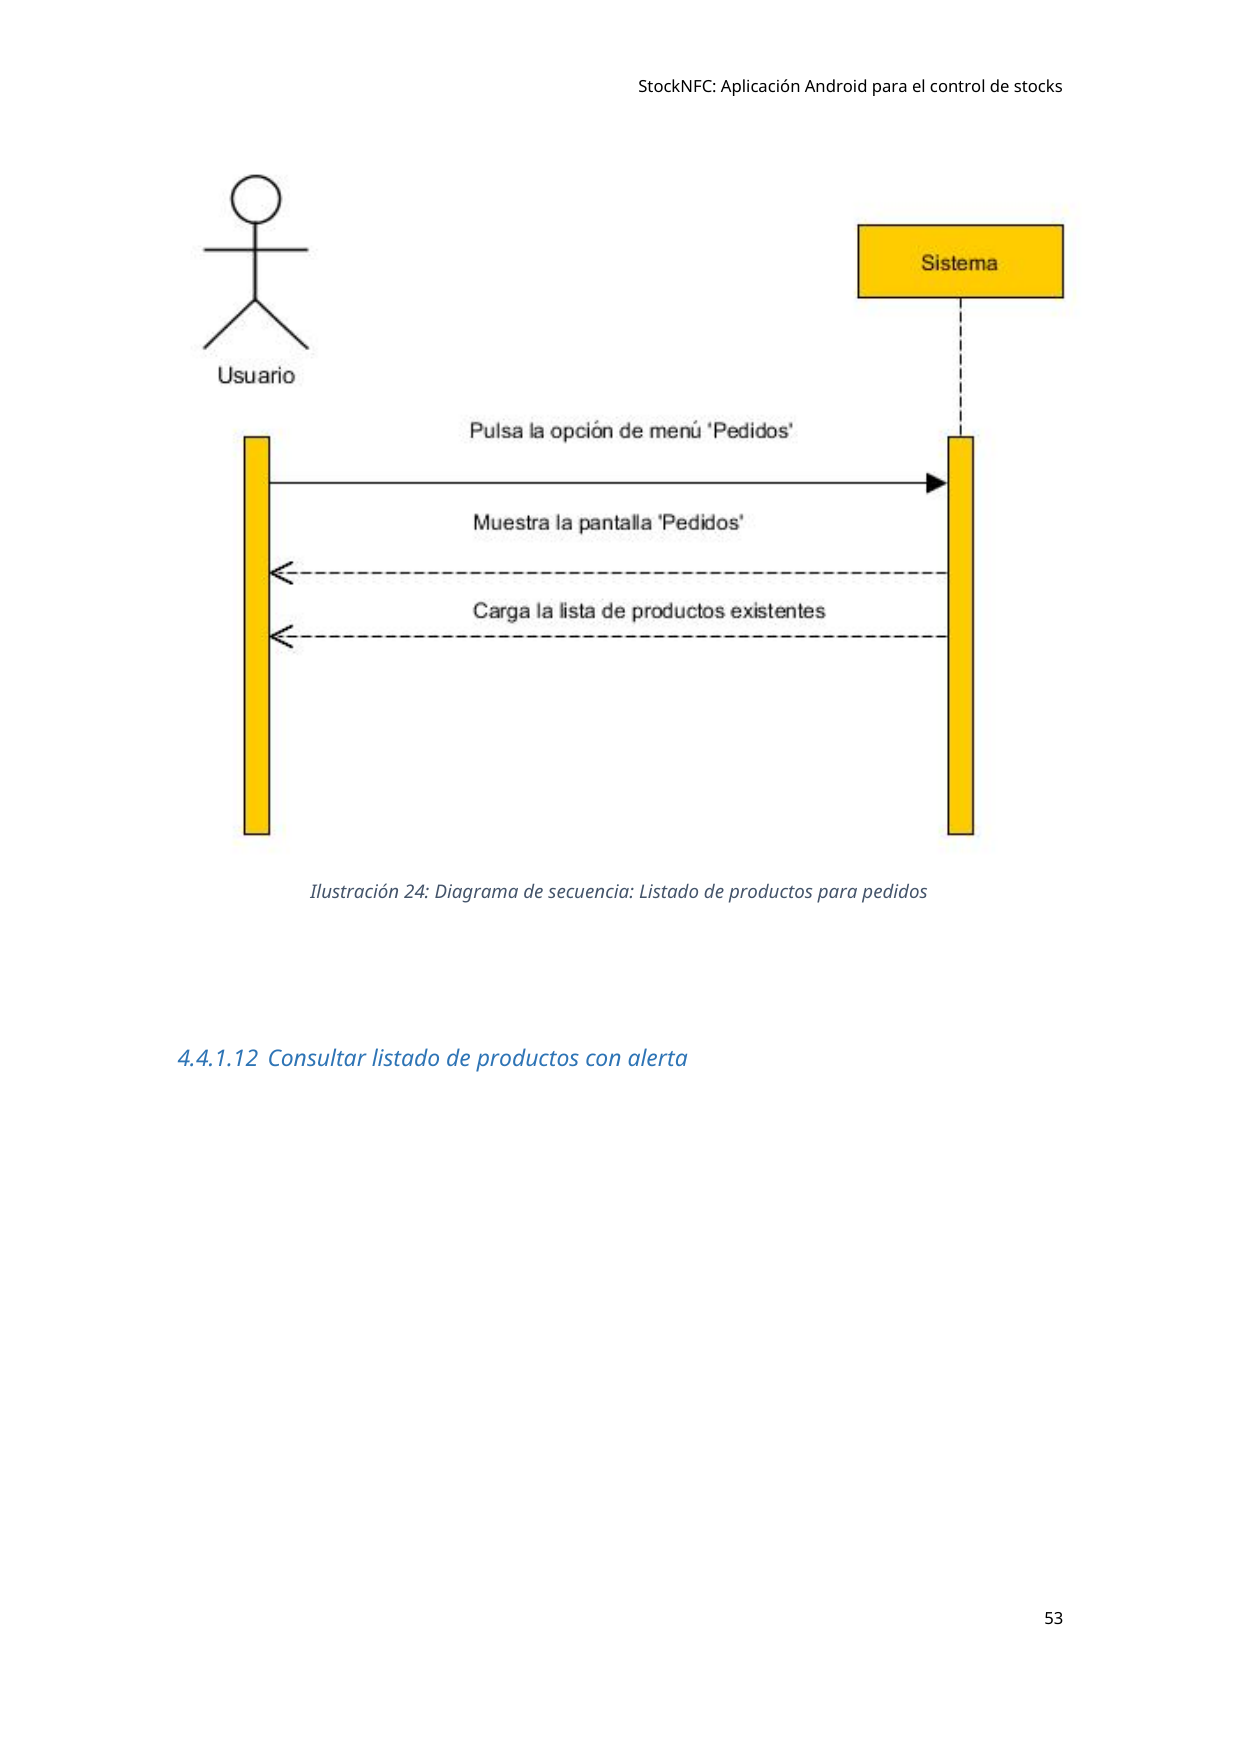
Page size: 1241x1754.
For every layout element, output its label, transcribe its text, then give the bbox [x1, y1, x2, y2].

subtitle Consultar listado de productos con alerta [177, 1041, 1063, 1073]
text Ilustración 24: Diagrama de secuencia: Listado de productos para pedidos [177, 878, 1063, 904]
